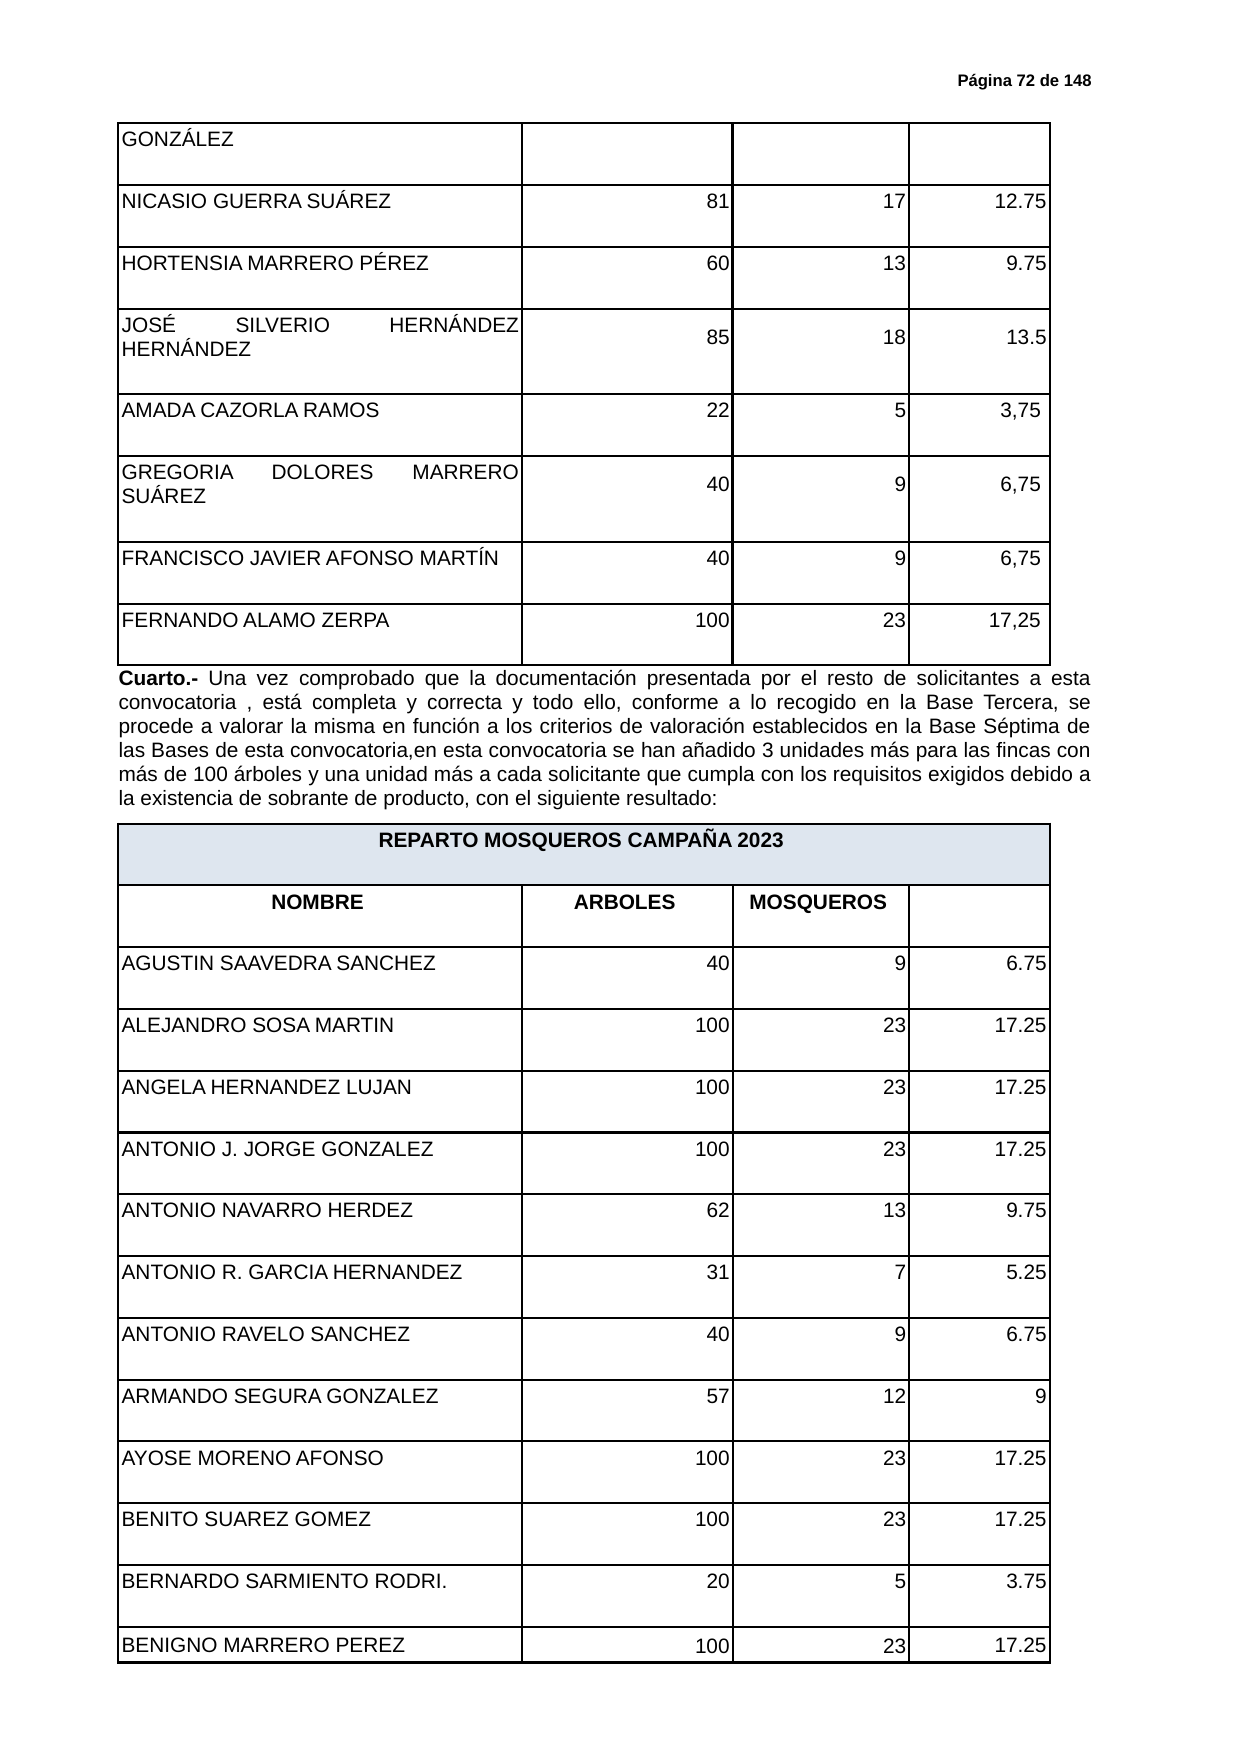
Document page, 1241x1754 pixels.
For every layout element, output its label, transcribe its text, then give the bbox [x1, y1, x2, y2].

table_cell 23 [734, 1072, 908, 1131]
table_cell 13 [734, 248, 908, 307]
table_cell 5 [734, 395, 908, 455]
table_cell 23 [734, 1134, 908, 1193]
table_cell 40 [523, 1319, 732, 1378]
table_cell [734, 124, 908, 184]
table_cell 85 [523, 310, 731, 393]
table_cell AYOSE MORENO AFONSO [119, 1442, 521, 1502]
table_cell 18 [734, 310, 908, 393]
table_cell HORTENSIA MARRERO PÉREZ [119, 248, 521, 307]
table_cell 100 [523, 1072, 732, 1131]
table_cell 23 [734, 1504, 908, 1564]
table_cell 31 [523, 1257, 732, 1317]
table_cell 40 [523, 948, 732, 1008]
table_cell 12,75 [910, 186, 1049, 246]
table_cell NICASIO GUERRA SUÁREZ [119, 186, 521, 246]
table_cell BENITO SUAREZ GOMEZ [119, 1504, 521, 1564]
table_cell 3,75 [910, 1566, 1049, 1626]
table_cell 23 [734, 1442, 908, 1502]
table_cell [523, 124, 731, 184]
table_cell 13 [734, 1195, 908, 1255]
table_cell 6,75 [910, 457, 1049, 541]
table_cell 60 [523, 248, 731, 307]
table_cell 17,25 [910, 1072, 1049, 1131]
table_cell 57 [523, 1381, 732, 1440]
text Cuarto.- Una vez comprobado que la documentación presentada por el resto de solicitantes a esta convocatoria , está completa y correcta y todo ello, conforme a lo recogido en la Base Tercera, se procede a valorar la misma en función a los criterios de valoración establecidos en la Base Séptima de las Bases de esta convocatoria,en esta convocatoria se han añadido 3 unidades más para las fincas con más de 100 árboles y una unidad más a cada solicitante que cumpla con los requisitos exigidos debido a la existencia de sobrante de producto, con el siguiente resultado: [118, 666, 1092, 810]
table_cell AMADA CAZORLA RAMOS [119, 395, 521, 455]
table_cell 23 [734, 605, 908, 664]
table_cell 17,25 [910, 605, 1049, 664]
table_cell ARBOLES [523, 886, 732, 946]
table_cell 23 [734, 1010, 908, 1069]
table_cell 6,75 [910, 1319, 1049, 1378]
table_cell NOMBRE [119, 886, 521, 946]
table_cell ANTONIO R. GARCIA HERNANDEZ [119, 1257, 521, 1317]
table_cell 62 [523, 1195, 732, 1255]
table_cell 5,25 [910, 1257, 1049, 1317]
table_cell 17 [734, 186, 908, 246]
table_cell AGUSTIN SAAVEDRA SANCHEZ [119, 948, 521, 1008]
table_cell 12 [734, 1381, 908, 1440]
table_cell 22 [523, 395, 731, 455]
table_cell ANTONIO NAVARRO HERDEZ [119, 1195, 521, 1255]
table_cell BERNARDO SARMIENTO RODRI. [119, 1566, 521, 1626]
table_cell ANTONIO RAVELO SANCHEZ [119, 1319, 521, 1378]
table_cell 100 [523, 1010, 732, 1069]
table_cell 100 [523, 1442, 732, 1502]
table_cell 7 [734, 1257, 908, 1317]
table_cell ALEJANDRO SOSA MARTIN [119, 1010, 521, 1069]
table_cell FRANCISCO JAVIER AFONSO MARTÍN [119, 543, 521, 602]
table_cell 40 [523, 543, 731, 602]
table_cell 17,25 [910, 1134, 1049, 1193]
table_cell 20 [523, 1566, 732, 1626]
table_cell 17,25 [910, 1628, 1049, 1661]
table_cell 17,25 [910, 124, 1049, 184]
table_cell 5 [734, 1566, 908, 1626]
table_cell 9,75 [910, 248, 1049, 307]
table_cell 13,5 [910, 310, 1049, 393]
table_header REPARTO MOSQUEROS CAMPAÑA 2023 [119, 825, 1049, 884]
table_cell 23 [734, 1628, 908, 1661]
table_cell 9 [734, 948, 908, 1008]
table_cell GONZÁLEZ [119, 124, 521, 184]
table_cell 81 [523, 186, 731, 246]
table_cell BENIGNO MARRERO PEREZ [119, 1628, 521, 1661]
table_cell 40 [523, 457, 731, 541]
table_cell 100 [523, 1134, 732, 1193]
table_cell 100 [523, 1504, 732, 1564]
table_cell ARMANDO SEGURA GONZALEZ [119, 1381, 521, 1440]
table_cell 9 [734, 543, 908, 602]
table_cell 3,75 [910, 395, 1049, 455]
table_cell JOSÉ SILVERIO HERNÁNDEZ HERNÁNDEZ [119, 310, 521, 393]
table_cell FERNANDO ALAMO ZERPA [119, 605, 521, 664]
table_cell 6,75 [910, 948, 1049, 1008]
table_cell ANGELA HERNANDEZ LUJAN [119, 1072, 521, 1131]
table_cell 9 [734, 1319, 908, 1378]
table_cell 6,75 [910, 543, 1049, 602]
table_cell GREGORIA DOLORES MARRERO SUÁREZ [119, 457, 521, 541]
table_cell [910, 886, 1049, 946]
table_cell 9,75 [910, 1195, 1049, 1255]
table_cell 17,25 [910, 1010, 1049, 1069]
table_cell 100 [523, 1628, 732, 1661]
table_cell 17,25 [910, 1442, 1049, 1502]
table_cell 100 [523, 605, 731, 664]
table_cell ANTONIO J. JORGE GONZALEZ [119, 1134, 521, 1193]
table_cell 17,25 [910, 1504, 1049, 1564]
table_cell 9 [734, 457, 908, 541]
table_cell MOSQUEROS [734, 886, 908, 946]
table_cell 9 [910, 1381, 1049, 1440]
